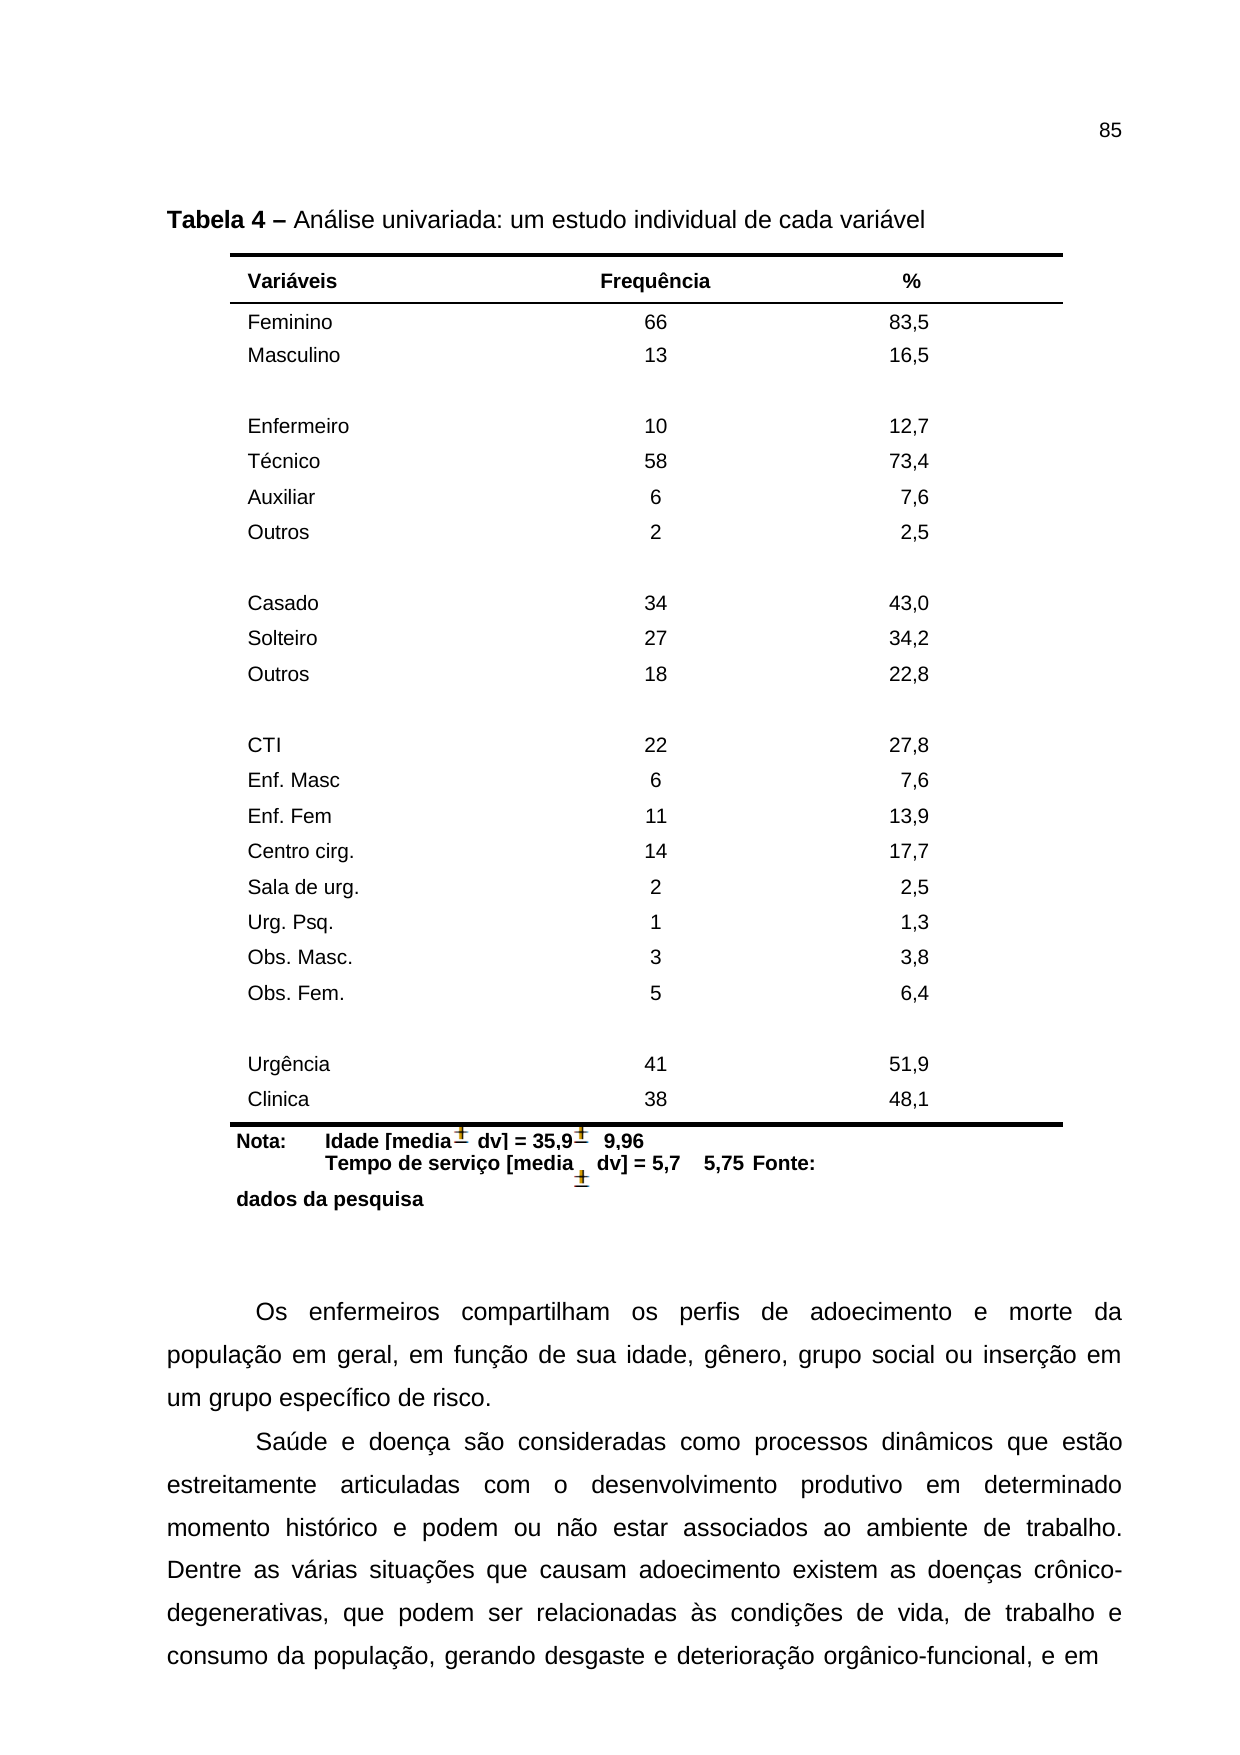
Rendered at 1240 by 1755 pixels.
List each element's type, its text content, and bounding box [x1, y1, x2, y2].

table_cell Outros [230, 657, 464, 710]
table_cell Casado [230, 569, 464, 622]
table_cell Feminino [230, 304, 464, 338]
table_cell 7,6 [800, 764, 1063, 799]
table_cell 12,7 [800, 391, 1063, 444]
table_header Variáveis [230, 257, 464, 302]
table_cell 58 [586, 445, 800, 480]
table_cell [465, 622, 586, 657]
table_cell 13,9 [800, 799, 1063, 834]
table_cell 27 [586, 622, 800, 657]
table_cell 43,0 [800, 569, 1063, 622]
table_cell Clinica [230, 1083, 464, 1122]
table_cell [465, 516, 586, 569]
table_cell 2 [586, 870, 800, 905]
table_cell [465, 799, 586, 834]
table_cell CTI [230, 710, 464, 763]
table_cell [465, 1029, 586, 1082]
table_cell 7,6 [800, 480, 1063, 516]
table_cell 6 [586, 764, 800, 799]
table_cell [465, 445, 586, 480]
table_cell 9,96 [586, 1127, 800, 1149]
text Saúde e doença são consideradas como processos dinâmicos que estão estreitamente articuladas com o desenvolvimento produtivo em determinado momento histórico e podem ou não estar associados ao ambiente de trabalho. Dentre as várias situações que causam adoecimento existem as doenças crônico- degenerativas, que podem ser relacionadas às condições de vida, de trabalho e consumo da população, gerando desgaste e deterioração orgânico-funcional, e em [167, 1427, 1123, 1670]
table_cell [465, 941, 586, 976]
table_cell 10 [586, 391, 800, 444]
table_cell 17,7 [800, 834, 1063, 870]
table_cell 41 [586, 1029, 800, 1082]
table_cell [465, 976, 586, 1029]
table_cell 13 [586, 338, 800, 391]
text Tempo de serviço [media dv] = 5,7 5,75 Fonte: dados da pesquisa [236, 1151, 817, 1211]
table_cell Urgência [230, 1029, 464, 1082]
table_cell 22 [586, 710, 800, 763]
table_cell [465, 480, 586, 516]
table_cell 14 [586, 834, 800, 870]
table_cell 2 [586, 516, 800, 569]
table_cell 1,3 [800, 905, 1063, 941]
table_cell Enfermeiro [230, 391, 464, 444]
table_cell 73,4 [800, 445, 1063, 480]
table_cell Auxiliar [230, 480, 464, 516]
table_cell 18 [586, 657, 800, 710]
table_cell [465, 304, 586, 338]
table_cell [465, 391, 586, 444]
table_cell [465, 870, 586, 905]
table_cell 48,1 [800, 1083, 1063, 1122]
table_cell 27,8 [800, 710, 1063, 763]
table_header Frequência [586, 257, 800, 302]
table_cell Obs. Masc. [230, 941, 464, 976]
table_cell 6 [586, 480, 800, 516]
table_cell [465, 569, 586, 622]
table_cell 34 [586, 569, 800, 622]
table_cell Enf. Fem [230, 799, 464, 834]
table_cell dv] = 35,9 [465, 1127, 586, 1149]
table_cell [465, 657, 586, 710]
table_cell [465, 710, 586, 763]
table_cell 16,5 [800, 338, 1063, 391]
text Tabela 4 – Análise univariada: um estudo individual de cada variável [167, 205, 1133, 234]
table_cell 1 [586, 905, 800, 941]
table_cell Nota: Idade [media [230, 1127, 464, 1149]
table_cell Outros [230, 516, 464, 569]
table_cell 3 [586, 941, 800, 976]
table_cell Centro cirg. [230, 834, 464, 870]
table_cell Masculino [230, 338, 464, 391]
table_cell Sala de urg. [230, 870, 464, 905]
table_cell 2,5 [800, 870, 1063, 905]
table_cell 34,2 [800, 622, 1063, 657]
table_cell 11 [586, 799, 800, 834]
table_cell [465, 905, 586, 941]
table_header % [800, 257, 1063, 302]
table_cell 2,5 [800, 516, 1063, 569]
table_cell 3,8 [800, 941, 1063, 976]
table_cell [465, 764, 586, 799]
table_cell 83,5 [800, 304, 1063, 338]
table_cell Enf. Masc [230, 764, 464, 799]
table_cell 5 [586, 976, 800, 1029]
table_cell [465, 1083, 586, 1122]
table_cell 22,8 [800, 657, 1063, 710]
table_cell [800, 1127, 1063, 1149]
table_cell 51,9 [800, 1029, 1063, 1082]
text Os enfermeiros compartilham os perfis de adoecimento e morte da população em geral, em função de sua idade, gênero, grupo social ou inserção em um grupo específico de risco. [167, 1297, 1123, 1412]
table_cell Técnico [230, 445, 464, 480]
table_cell 38 [586, 1083, 800, 1122]
table_cell Obs. Fem. [230, 976, 464, 1029]
table_cell 66 [586, 304, 800, 338]
table_cell Solteiro [230, 622, 464, 657]
table_cell 6,4 [800, 976, 1063, 1029]
table_cell [465, 338, 586, 391]
table_header [465, 257, 586, 302]
table_cell [465, 834, 586, 870]
table_cell Urg. Psq. [230, 905, 464, 941]
